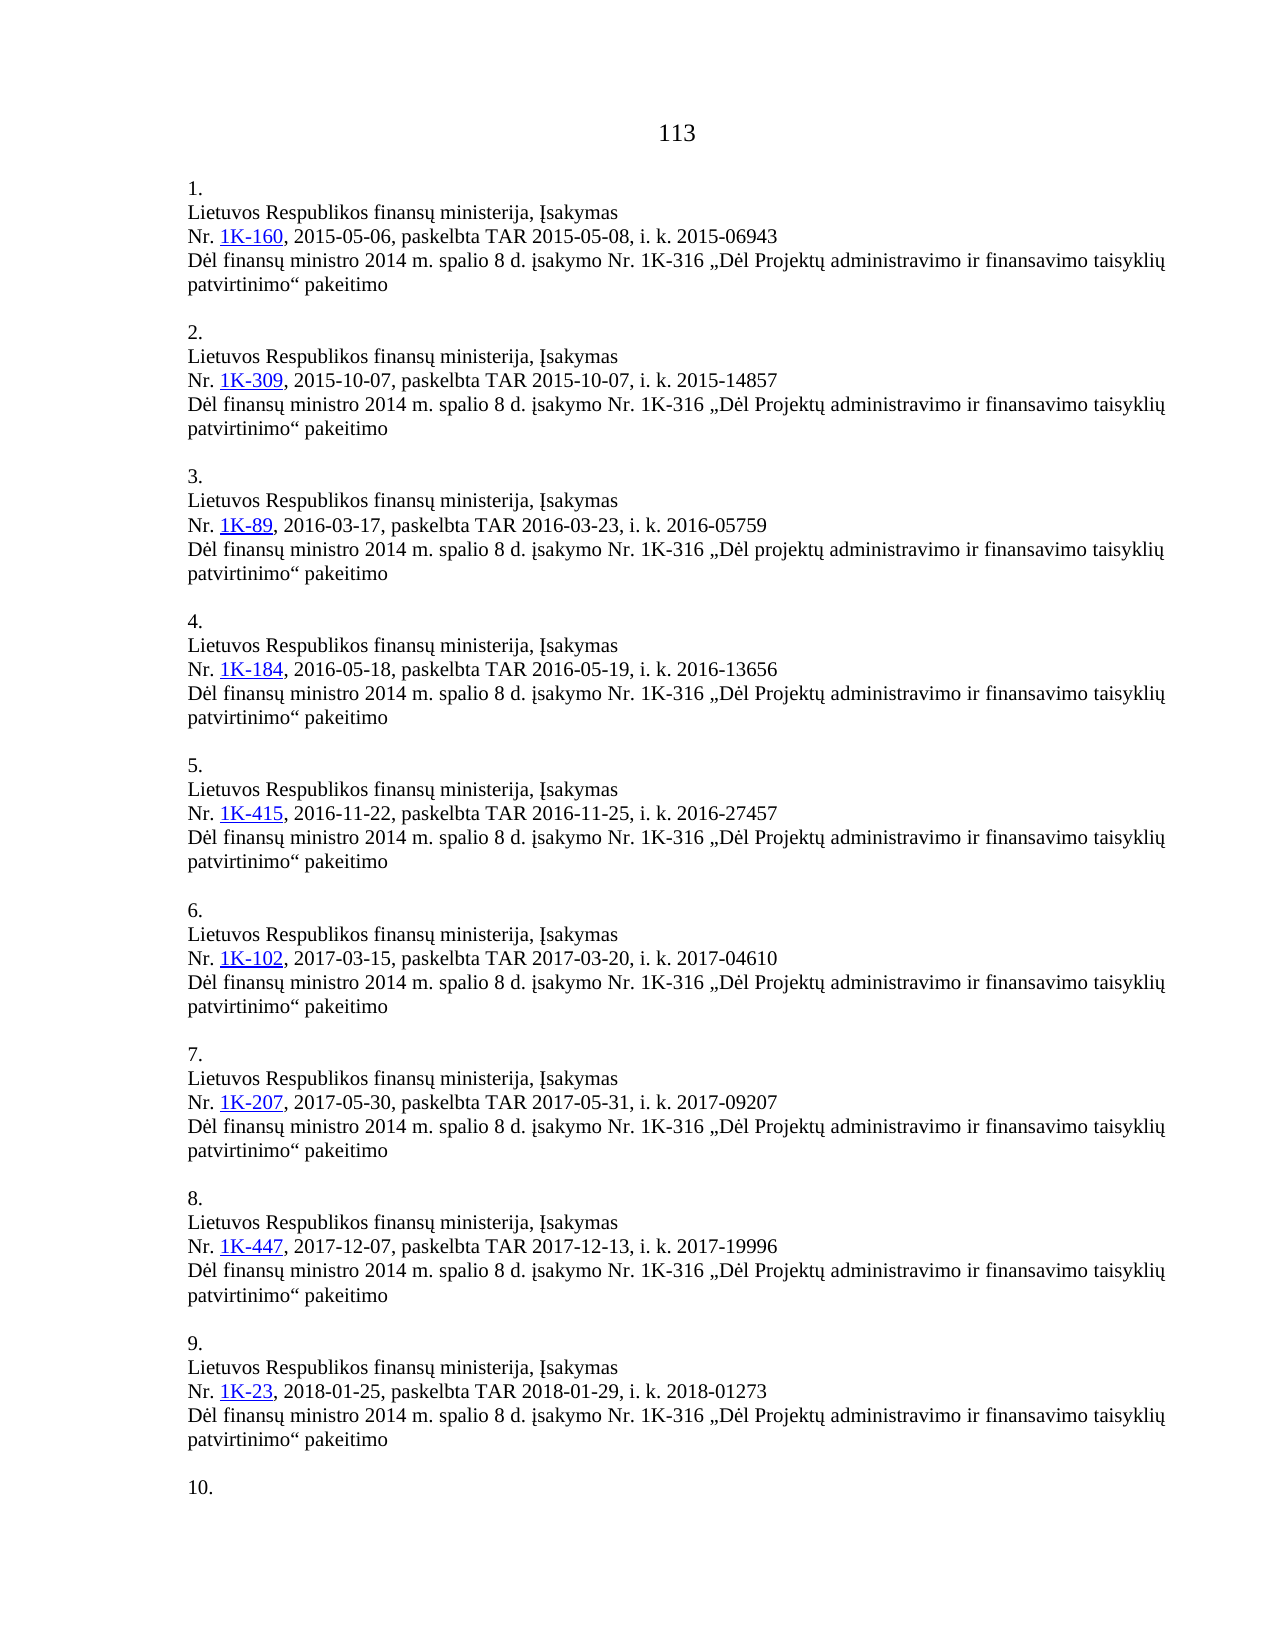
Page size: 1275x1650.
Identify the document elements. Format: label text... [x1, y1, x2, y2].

text Lietuvos Respublikos finansų ministerija, Įsakymas [187, 1355, 1167, 1379]
text 2. [187, 320, 1167, 344]
text Dėl finansų ministro 2014 m. spalio 8 d. įsakymo Nr. 1K-316 „Dėl Projektų administravimo ir finansavimo taisyklių patvirtinimo“ pakeitimo [187, 825, 1167, 873]
text 5. [187, 753, 1167, 777]
text Dėl finansų ministro 2014 m. spalio 8 d. įsakymo Nr. 1K-316 „Dėl Projektų administravimo ir finansavimo taisyklių patvirtinimo“ pakeitimo [187, 970, 1167, 1018]
text Nr. 1K-102, 2017-03-15, paskelbta TAR 2017-03-20, i. k. 2017-04610 [187, 946, 1167, 970]
text Lietuvos Respublikos finansų ministerija, Įsakymas [187, 633, 1167, 657]
text Nr. 1K-89, 2016-03-17, paskelbta TAR 2016-03-23, i. k. 2016-05759 [187, 512, 1167, 537]
text Dėl finansų ministro 2014 m. spalio 8 d. įsakymo Nr. 1K-316 „Dėl Projektų administravimo ir finansavimo taisyklių patvirtinimo“ pakeitimo [187, 1403, 1167, 1451]
text Dėl finansų ministro 2014 m. spalio 8 d. įsakymo Nr. 1K-316 „Dėl Projektų administravimo ir finansavimo taisyklių patvirtinimo“ pakeitimo [187, 392, 1167, 440]
text Lietuvos Respublikos finansų ministerija, Įsakymas [187, 922, 1167, 946]
text Dėl finansų ministro 2014 m. spalio 8 d. įsakymo Nr. 1K-316 „Dėl projektų administravimo ir finansavimo taisyklių patvirtinimo“ pakeitimo [187, 537, 1167, 585]
text Lietuvos Respublikos finansų ministerija, Įsakymas [187, 1066, 1167, 1090]
text Lietuvos Respublikos finansų ministerija, Įsakymas [187, 200, 1167, 224]
text 4. [187, 609, 1167, 633]
text 8. [187, 1186, 1167, 1210]
text Nr. 1K-309, 2015-10-07, paskelbta TAR 2015-10-07, i. k. 2015-14857 [187, 368, 1167, 392]
text Nr. 1K-184, 2016-05-18, paskelbta TAR 2016-05-19, i. k. 2016-13656 [187, 657, 1167, 681]
text 9. [187, 1331, 1167, 1355]
text 1. [187, 176, 1167, 200]
text 7. [187, 1042, 1167, 1066]
text Nr. 1K-23, 2018-01-25, paskelbta TAR 2018-01-29, i. k. 2018-01273 [187, 1379, 1167, 1403]
text Lietuvos Respublikos finansų ministerija, Įsakymas [187, 344, 1167, 368]
text Nr. 1K-207, 2017-05-30, paskelbta TAR 2017-05-31, i. k. 2017-09207 [187, 1090, 1167, 1114]
text 3. [187, 464, 1167, 488]
text Nr. 1K-415, 2016-11-22, paskelbta TAR 2016-11-25, i. k. 2016-27457 [187, 801, 1167, 825]
text Dėl finansų ministro 2014 m. spalio 8 d. įsakymo Nr. 1K-316 „Dėl Projektų administravimo ir finansavimo taisyklių patvirtinimo“ pakeitimo [187, 1258, 1167, 1307]
text 10. [187, 1475, 1167, 1499]
text Lietuvos Respublikos finansų ministerija, Įsakymas [187, 777, 1167, 801]
text Dėl finansų ministro 2014 m. spalio 8 d. įsakymo Nr. 1K-316 „Dėl Projektų administravimo ir finansavimo taisyklių patvirtinimo“ pakeitimo [187, 248, 1167, 296]
text Dėl finansų ministro 2014 m. spalio 8 d. įsakymo Nr. 1K-316 „Dėl Projektų administravimo ir finansavimo taisyklių patvirtinimo“ pakeitimo [187, 681, 1167, 729]
text Lietuvos Respublikos finansų ministerija, Įsakymas [187, 1210, 1167, 1234]
text Dėl finansų ministro 2014 m. spalio 8 d. įsakymo Nr. 1K-316 „Dėl Projektų administravimo ir finansavimo taisyklių patvirtinimo“ pakeitimo [187, 1114, 1167, 1162]
text Nr. 1K-447, 2017-12-07, paskelbta TAR 2017-12-13, i. k. 2017-19996 [187, 1234, 1167, 1258]
text Lietuvos Respublikos finansų ministerija, Įsakymas [187, 488, 1167, 512]
text 6. [187, 897, 1167, 922]
text Nr. 1K-160, 2015-05-06, paskelbta TAR 2015-05-08, i. k. 2015-06943 [187, 224, 1167, 248]
